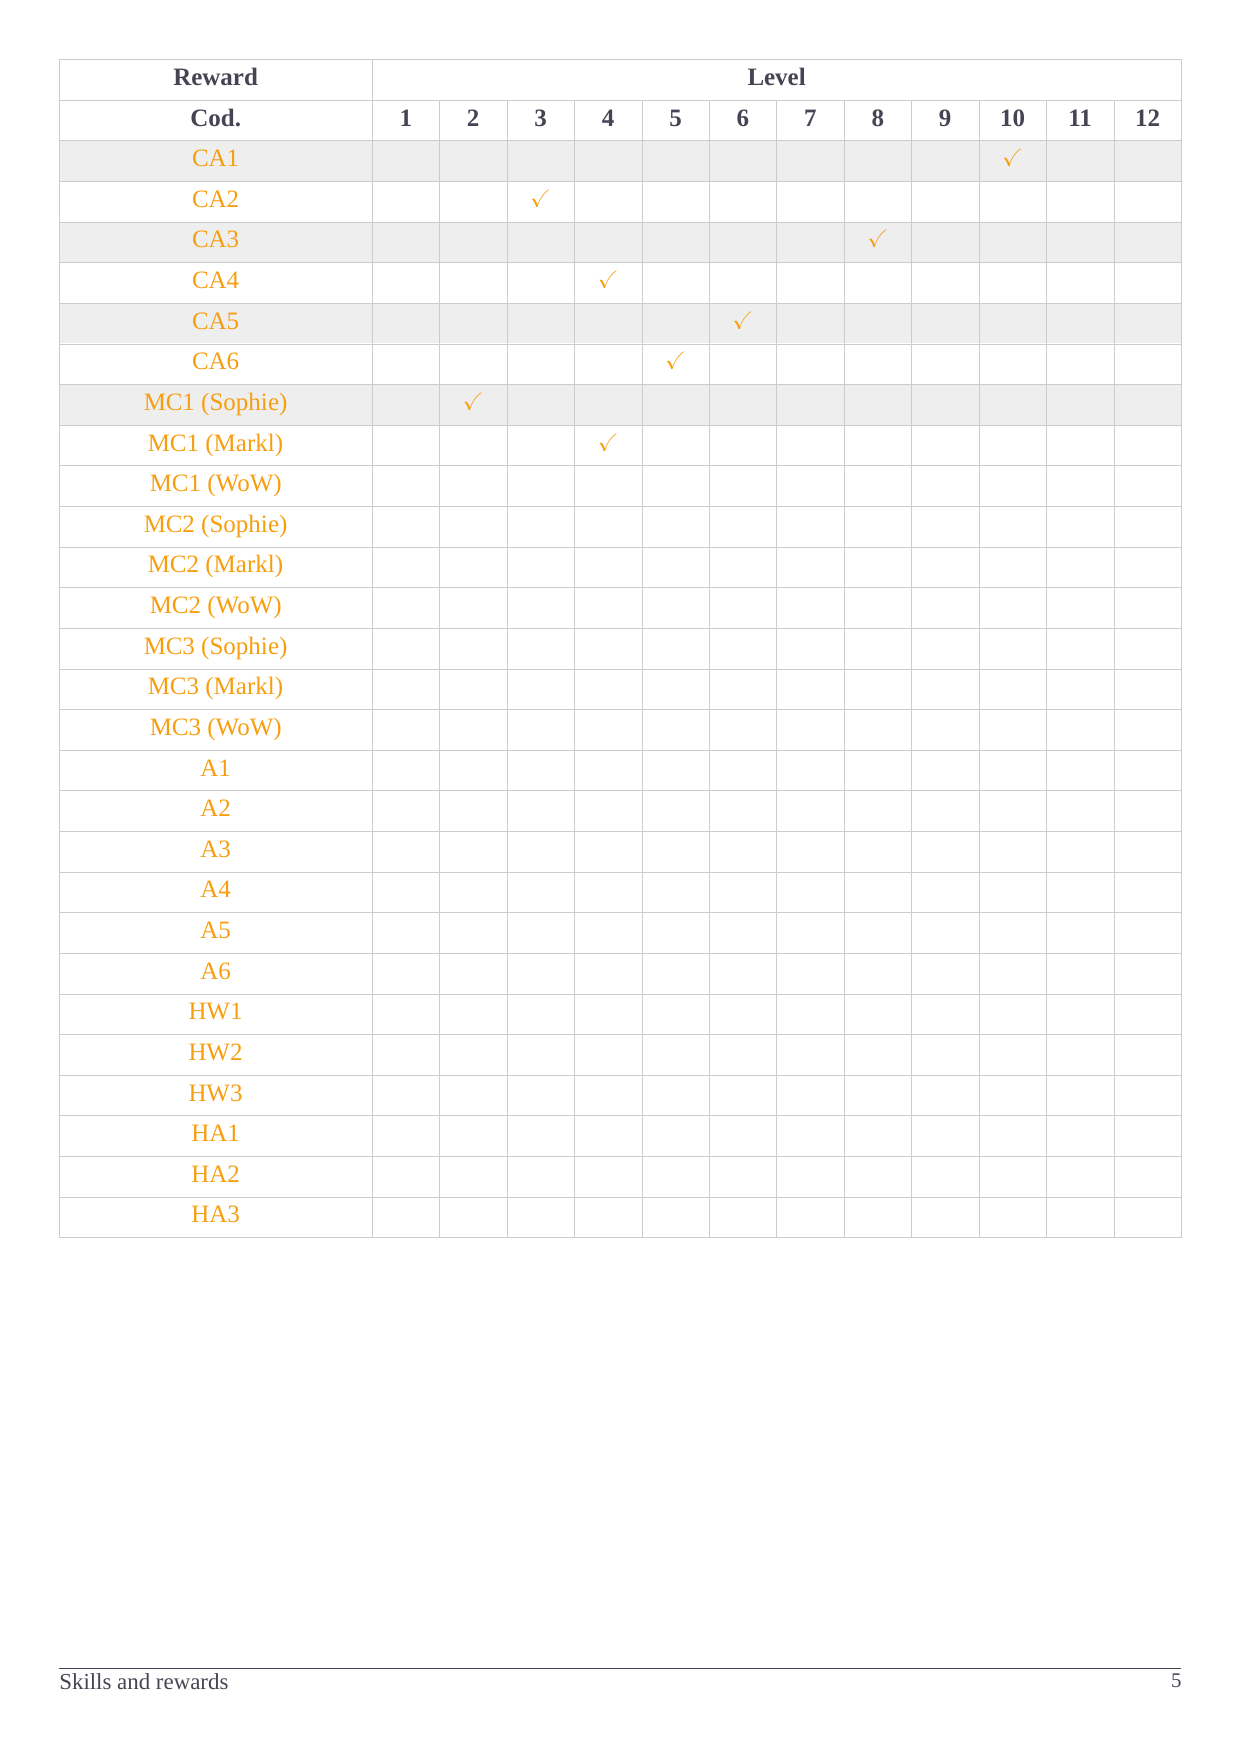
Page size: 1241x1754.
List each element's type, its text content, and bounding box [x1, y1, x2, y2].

table_cell [575, 345, 642, 384]
table_cell MC1 (WoW) [60, 466, 372, 506]
table_cell [1115, 385, 1181, 425]
table_cell [912, 913, 979, 953]
table_cell [1047, 141, 1114, 181]
table_cell [373, 304, 439, 343]
table_cell [1047, 223, 1114, 262]
table_cell [508, 913, 574, 953]
table_cell [1115, 873, 1181, 912]
table_cell [643, 263, 709, 303]
table_cell [508, 710, 574, 750]
table_cell [710, 913, 776, 953]
table_cell ✓ [643, 345, 709, 384]
table_cell [777, 629, 844, 668]
table_cell [508, 507, 574, 547]
table_cell [710, 629, 776, 668]
table_cell [980, 1035, 1046, 1075]
table_cell [845, 466, 911, 506]
table_cell [373, 1076, 439, 1115]
table_cell [912, 832, 979, 872]
table_cell [710, 954, 776, 993]
table_cell [710, 466, 776, 506]
table_cell [980, 223, 1046, 262]
table_cell ✓ [575, 426, 642, 465]
table_cell [710, 1035, 776, 1075]
table_cell [1115, 670, 1181, 709]
table_cell [508, 223, 574, 262]
table_cell [1047, 832, 1114, 872]
table_cell [980, 466, 1046, 506]
table_cell [440, 588, 507, 628]
table_cell [912, 710, 979, 750]
table_cell [777, 507, 844, 547]
table_cell [777, 873, 844, 912]
table_cell [710, 263, 776, 303]
table_cell [1047, 385, 1114, 425]
table_cell [643, 223, 709, 262]
table_cell [912, 588, 979, 628]
table_cell [373, 385, 439, 425]
table_cell [777, 141, 844, 181]
table_cell [643, 548, 709, 587]
table_cell [1047, 263, 1114, 303]
table_cell [980, 385, 1046, 425]
table_cell [575, 304, 642, 343]
table_cell [845, 791, 911, 831]
table_cell [980, 548, 1046, 587]
table_cell [440, 791, 507, 831]
table_cell [643, 1198, 709, 1237]
table_cell [710, 873, 776, 912]
table_cell [575, 1157, 642, 1197]
table_cell [710, 588, 776, 628]
table_cell [912, 263, 979, 303]
table_cell [373, 751, 439, 790]
table_cell [440, 995, 507, 1034]
table_cell [643, 995, 709, 1034]
table_cell [643, 913, 709, 953]
table_cell [710, 670, 776, 709]
table_cell [440, 223, 507, 262]
table_cell [845, 426, 911, 465]
table_cell [440, 263, 507, 303]
table_cell [980, 263, 1046, 303]
table_cell [980, 1116, 1046, 1156]
table_cell [440, 1157, 507, 1197]
table_cell MC3 (WoW) [60, 710, 372, 750]
table_cell [1115, 832, 1181, 872]
table_cell [912, 954, 979, 993]
table_cell [440, 1035, 507, 1075]
table_cell [440, 466, 507, 506]
table_cell [845, 548, 911, 587]
table_cell [575, 670, 642, 709]
table_cell A4 [60, 873, 372, 912]
table_cell [980, 751, 1046, 790]
table_cell [575, 385, 642, 425]
table_header Level [373, 60, 1181, 100]
table_cell [845, 385, 911, 425]
table_cell [777, 710, 844, 750]
table_cell [1115, 1198, 1181, 1237]
table_cell [508, 954, 574, 993]
table_cell [373, 710, 439, 750]
table_cell [575, 1198, 642, 1237]
table_cell [980, 954, 1046, 993]
table_cell [777, 304, 844, 343]
table_cell [508, 426, 574, 465]
table_cell [1047, 995, 1114, 1034]
table_cell [912, 1035, 979, 1075]
table_cell HA3 [60, 1198, 372, 1237]
table_cell [440, 913, 507, 953]
table_cell [373, 263, 439, 303]
table_cell [980, 588, 1046, 628]
table_cell [777, 1198, 844, 1237]
table_cell [373, 345, 439, 384]
table_cell [710, 141, 776, 181]
table_cell A3 [60, 832, 372, 872]
table_cell [1047, 873, 1114, 912]
table_cell [777, 995, 844, 1034]
table_cell ✓ [440, 385, 507, 425]
table_cell 5 [643, 101, 709, 140]
table_cell [912, 1157, 979, 1197]
table_cell [912, 345, 979, 384]
table_cell [777, 791, 844, 831]
table_cell [643, 588, 709, 628]
table_cell [980, 832, 1046, 872]
table_cell [1115, 223, 1181, 262]
table_cell [508, 385, 574, 425]
table_cell [710, 1157, 776, 1197]
table_cell [1115, 466, 1181, 506]
table_cell [710, 182, 776, 222]
table_cell [643, 1076, 709, 1115]
table_cell [845, 913, 911, 953]
table_cell [1047, 791, 1114, 831]
table_cell CA3 [60, 223, 372, 262]
table_cell [1115, 913, 1181, 953]
table_cell [643, 1035, 709, 1075]
table_cell [373, 1157, 439, 1197]
table_cell [777, 913, 844, 953]
table_cell [845, 1035, 911, 1075]
table_cell MC1 (Markl) [60, 426, 372, 465]
table_cell [845, 629, 911, 668]
table_cell [912, 182, 979, 222]
table_cell 7 [777, 101, 844, 140]
table_cell [575, 791, 642, 831]
table_cell [1115, 629, 1181, 668]
table_cell [575, 182, 642, 222]
table_cell [845, 1157, 911, 1197]
table_cell [373, 1116, 439, 1156]
table_cell [1115, 995, 1181, 1034]
table_cell [845, 954, 911, 993]
table_cell [1115, 141, 1181, 181]
table_cell HW2 [60, 1035, 372, 1075]
table_cell [710, 426, 776, 465]
table_cell [575, 913, 642, 953]
table_cell [643, 873, 709, 912]
table_cell [777, 345, 844, 384]
table_cell 11 [1047, 101, 1114, 140]
table_cell [777, 182, 844, 222]
table_cell [710, 507, 776, 547]
table_cell [508, 791, 574, 831]
table_cell MC2 (Markl) [60, 548, 372, 587]
table_cell [643, 304, 709, 343]
table_cell [508, 345, 574, 384]
table_cell [643, 466, 709, 506]
table_cell 2 [440, 101, 507, 140]
table_cell [440, 304, 507, 343]
table_cell [575, 466, 642, 506]
table_cell HA1 [60, 1116, 372, 1156]
table_cell [980, 426, 1046, 465]
table_cell [1115, 548, 1181, 587]
table_cell [440, 1198, 507, 1237]
table_cell [1115, 304, 1181, 343]
table_cell ✓ [980, 141, 1046, 181]
table_cell [643, 954, 709, 993]
table_cell 3 [508, 101, 574, 140]
table_cell 12 [1115, 101, 1181, 140]
table_cell [575, 1035, 642, 1075]
table_cell [845, 995, 911, 1034]
table_cell [508, 263, 574, 303]
table_cell HW1 [60, 995, 372, 1034]
table_cell [1115, 1116, 1181, 1156]
table_cell [1047, 588, 1114, 628]
table_cell [912, 629, 979, 668]
table_cell MC1 (Sophie) [60, 385, 372, 425]
table_cell [1047, 751, 1114, 790]
table_cell [845, 710, 911, 750]
table_cell [508, 995, 574, 1034]
table_cell [1047, 913, 1114, 953]
table_cell 6 [710, 101, 776, 140]
table_cell [980, 304, 1046, 343]
table_cell [777, 466, 844, 506]
table_cell [1115, 751, 1181, 790]
table_cell [1115, 588, 1181, 628]
table_cell [710, 1076, 776, 1115]
table_cell CA1 [60, 141, 372, 181]
table_cell [777, 548, 844, 587]
table_cell [980, 1076, 1046, 1115]
table_cell [1115, 182, 1181, 222]
table_cell [508, 1157, 574, 1197]
table_cell [1115, 345, 1181, 384]
table_cell [373, 507, 439, 547]
table_cell CA5 [60, 304, 372, 343]
table_cell [1115, 791, 1181, 831]
table_cell A2 [60, 791, 372, 831]
table_cell [710, 791, 776, 831]
table_cell [575, 507, 642, 547]
table_cell Cod. [60, 101, 372, 140]
table_cell HW3 [60, 1076, 372, 1115]
table_cell [912, 670, 979, 709]
table_cell HA2 [60, 1157, 372, 1197]
table_cell [845, 507, 911, 547]
table_cell [1047, 629, 1114, 668]
table_cell [440, 141, 507, 181]
table_cell [912, 141, 979, 181]
table_cell [1047, 548, 1114, 587]
table_cell [373, 913, 439, 953]
table_cell [575, 710, 642, 750]
table_cell [643, 710, 709, 750]
table_cell [1047, 507, 1114, 547]
table_cell [373, 223, 439, 262]
table_cell [1047, 1116, 1114, 1156]
table_cell [643, 141, 709, 181]
table_cell [575, 629, 642, 668]
table_cell [980, 345, 1046, 384]
table_cell [912, 507, 979, 547]
table_cell A1 [60, 751, 372, 790]
table_cell [373, 629, 439, 668]
table_cell [643, 832, 709, 872]
table_cell [912, 1116, 979, 1156]
table_cell [643, 182, 709, 222]
table_cell [980, 710, 1046, 750]
table_cell [710, 832, 776, 872]
table_cell MC2 (WoW) [60, 588, 372, 628]
table_cell [508, 751, 574, 790]
table_cell [643, 670, 709, 709]
table_cell 9 [912, 101, 979, 140]
table_cell [710, 1116, 776, 1156]
table_cell [777, 588, 844, 628]
table_cell [912, 466, 979, 506]
table_cell [440, 426, 507, 465]
table_cell [1047, 710, 1114, 750]
table_cell [980, 1198, 1046, 1237]
table_cell [508, 304, 574, 343]
table_cell [373, 791, 439, 831]
table_cell [575, 1116, 642, 1156]
table_cell [575, 548, 642, 587]
table_cell [508, 1198, 574, 1237]
table_cell [777, 1157, 844, 1197]
table_cell [845, 588, 911, 628]
table_cell [912, 385, 979, 425]
table_cell CA6 [60, 345, 372, 384]
table_cell [575, 588, 642, 628]
table_cell [440, 670, 507, 709]
table_cell [845, 1116, 911, 1156]
table_cell [980, 182, 1046, 222]
table_cell [440, 873, 507, 912]
table_cell [373, 548, 439, 587]
table_header Reward [60, 60, 372, 100]
table_cell [643, 1157, 709, 1197]
table_cell [508, 548, 574, 587]
table_cell [1047, 426, 1114, 465]
table_cell [777, 263, 844, 303]
table_cell [980, 791, 1046, 831]
table_cell [440, 1116, 507, 1156]
table_cell [912, 1076, 979, 1115]
table_cell 4 [575, 101, 642, 140]
table_cell [845, 345, 911, 384]
table_cell [508, 1116, 574, 1156]
table_cell [980, 670, 1046, 709]
table_cell [373, 1198, 439, 1237]
table_cell [1115, 1035, 1181, 1075]
table_cell [1115, 507, 1181, 547]
table_cell [845, 751, 911, 790]
table_cell [710, 751, 776, 790]
table_cell [777, 1076, 844, 1115]
table_cell [575, 1076, 642, 1115]
table_cell [508, 588, 574, 628]
table_cell [373, 466, 439, 506]
table_cell [912, 1198, 979, 1237]
table_cell [777, 670, 844, 709]
table_cell ✓ [845, 223, 911, 262]
table_cell [643, 426, 709, 465]
table_cell [373, 832, 439, 872]
table_cell [1115, 954, 1181, 993]
table_cell [912, 223, 979, 262]
table_cell [710, 1198, 776, 1237]
table_cell ✓ [575, 263, 642, 303]
table_cell [643, 791, 709, 831]
table_cell [980, 995, 1046, 1034]
table_cell [575, 751, 642, 790]
table_cell [845, 182, 911, 222]
table_cell MC3 (Markl) [60, 670, 372, 709]
table_cell [845, 670, 911, 709]
table_cell [508, 1035, 574, 1075]
table_cell [373, 670, 439, 709]
table_cell [440, 1076, 507, 1115]
table_cell [845, 832, 911, 872]
table_cell CA2 [60, 182, 372, 222]
table_cell [1115, 710, 1181, 750]
table_cell A5 [60, 913, 372, 953]
table_cell [777, 832, 844, 872]
table_cell [643, 385, 709, 425]
table_cell [710, 995, 776, 1034]
table_cell [980, 913, 1046, 953]
table_cell [643, 629, 709, 668]
table_cell [710, 223, 776, 262]
table_cell 10 [980, 101, 1046, 140]
table_cell [980, 507, 1046, 547]
table_cell [912, 873, 979, 912]
table_cell [777, 1035, 844, 1075]
table_cell [643, 507, 709, 547]
table_cell [777, 954, 844, 993]
table_cell [508, 670, 574, 709]
table_cell [643, 1116, 709, 1156]
table_cell [1047, 1076, 1114, 1115]
table_cell [373, 426, 439, 465]
table_cell [373, 141, 439, 181]
table_cell [1047, 345, 1114, 384]
table_cell [373, 954, 439, 993]
table_cell [440, 182, 507, 222]
table_cell [575, 995, 642, 1034]
table_cell [440, 710, 507, 750]
table_cell [912, 751, 979, 790]
table_cell [1047, 1157, 1114, 1197]
table_cell [440, 548, 507, 587]
table_cell [1047, 304, 1114, 343]
table_cell [575, 141, 642, 181]
table_cell [980, 629, 1046, 668]
table_cell [777, 751, 844, 790]
table_cell [508, 832, 574, 872]
table_cell [1047, 182, 1114, 222]
table_cell [440, 832, 507, 872]
table_cell 8 [845, 101, 911, 140]
table_cell [440, 954, 507, 993]
table_cell [777, 385, 844, 425]
table_cell [980, 873, 1046, 912]
table_cell [1115, 426, 1181, 465]
table_cell [508, 873, 574, 912]
table_cell [980, 1157, 1046, 1197]
table_cell [1115, 1076, 1181, 1115]
table_cell [643, 751, 709, 790]
table_cell [845, 873, 911, 912]
table_cell [777, 1116, 844, 1156]
table_cell [912, 995, 979, 1034]
table_cell [1047, 1198, 1114, 1237]
table_cell MC2 (Sophie) [60, 507, 372, 547]
table_cell [1115, 1157, 1181, 1197]
table_cell [1047, 670, 1114, 709]
table_cell CA4 [60, 263, 372, 303]
table_cell [508, 141, 574, 181]
table_cell [710, 345, 776, 384]
table_cell A6 [60, 954, 372, 993]
table_cell [440, 345, 507, 384]
table_cell [777, 223, 844, 262]
table_cell [845, 304, 911, 343]
table_cell [912, 548, 979, 587]
table_cell [373, 588, 439, 628]
table_cell [845, 141, 911, 181]
table_cell ✓ [508, 182, 574, 222]
table_cell [575, 223, 642, 262]
table_cell [575, 873, 642, 912]
table_cell [440, 629, 507, 668]
table_cell [1047, 1035, 1114, 1075]
table_cell [508, 629, 574, 668]
table_cell [373, 1035, 439, 1075]
table_cell [845, 1076, 911, 1115]
table_cell [440, 751, 507, 790]
table_cell [440, 507, 507, 547]
table_cell [508, 466, 574, 506]
table_cell [508, 1076, 574, 1115]
table_cell [1047, 466, 1114, 506]
table_cell [575, 832, 642, 872]
table_cell [912, 304, 979, 343]
table_cell [373, 873, 439, 912]
table_cell [373, 182, 439, 222]
table_cell [912, 426, 979, 465]
table_cell MC3 (Sophie) [60, 629, 372, 668]
table_cell [845, 1198, 911, 1237]
table_cell 1 [373, 101, 439, 140]
table_cell [845, 263, 911, 303]
table_cell [912, 791, 979, 831]
table_cell [1047, 954, 1114, 993]
table_cell [1115, 263, 1181, 303]
table_cell [710, 385, 776, 425]
table_cell ✓ [710, 304, 776, 343]
table_cell [777, 426, 844, 465]
table_cell [373, 995, 439, 1034]
table_cell [575, 954, 642, 993]
table_cell [710, 710, 776, 750]
table_cell [710, 548, 776, 587]
